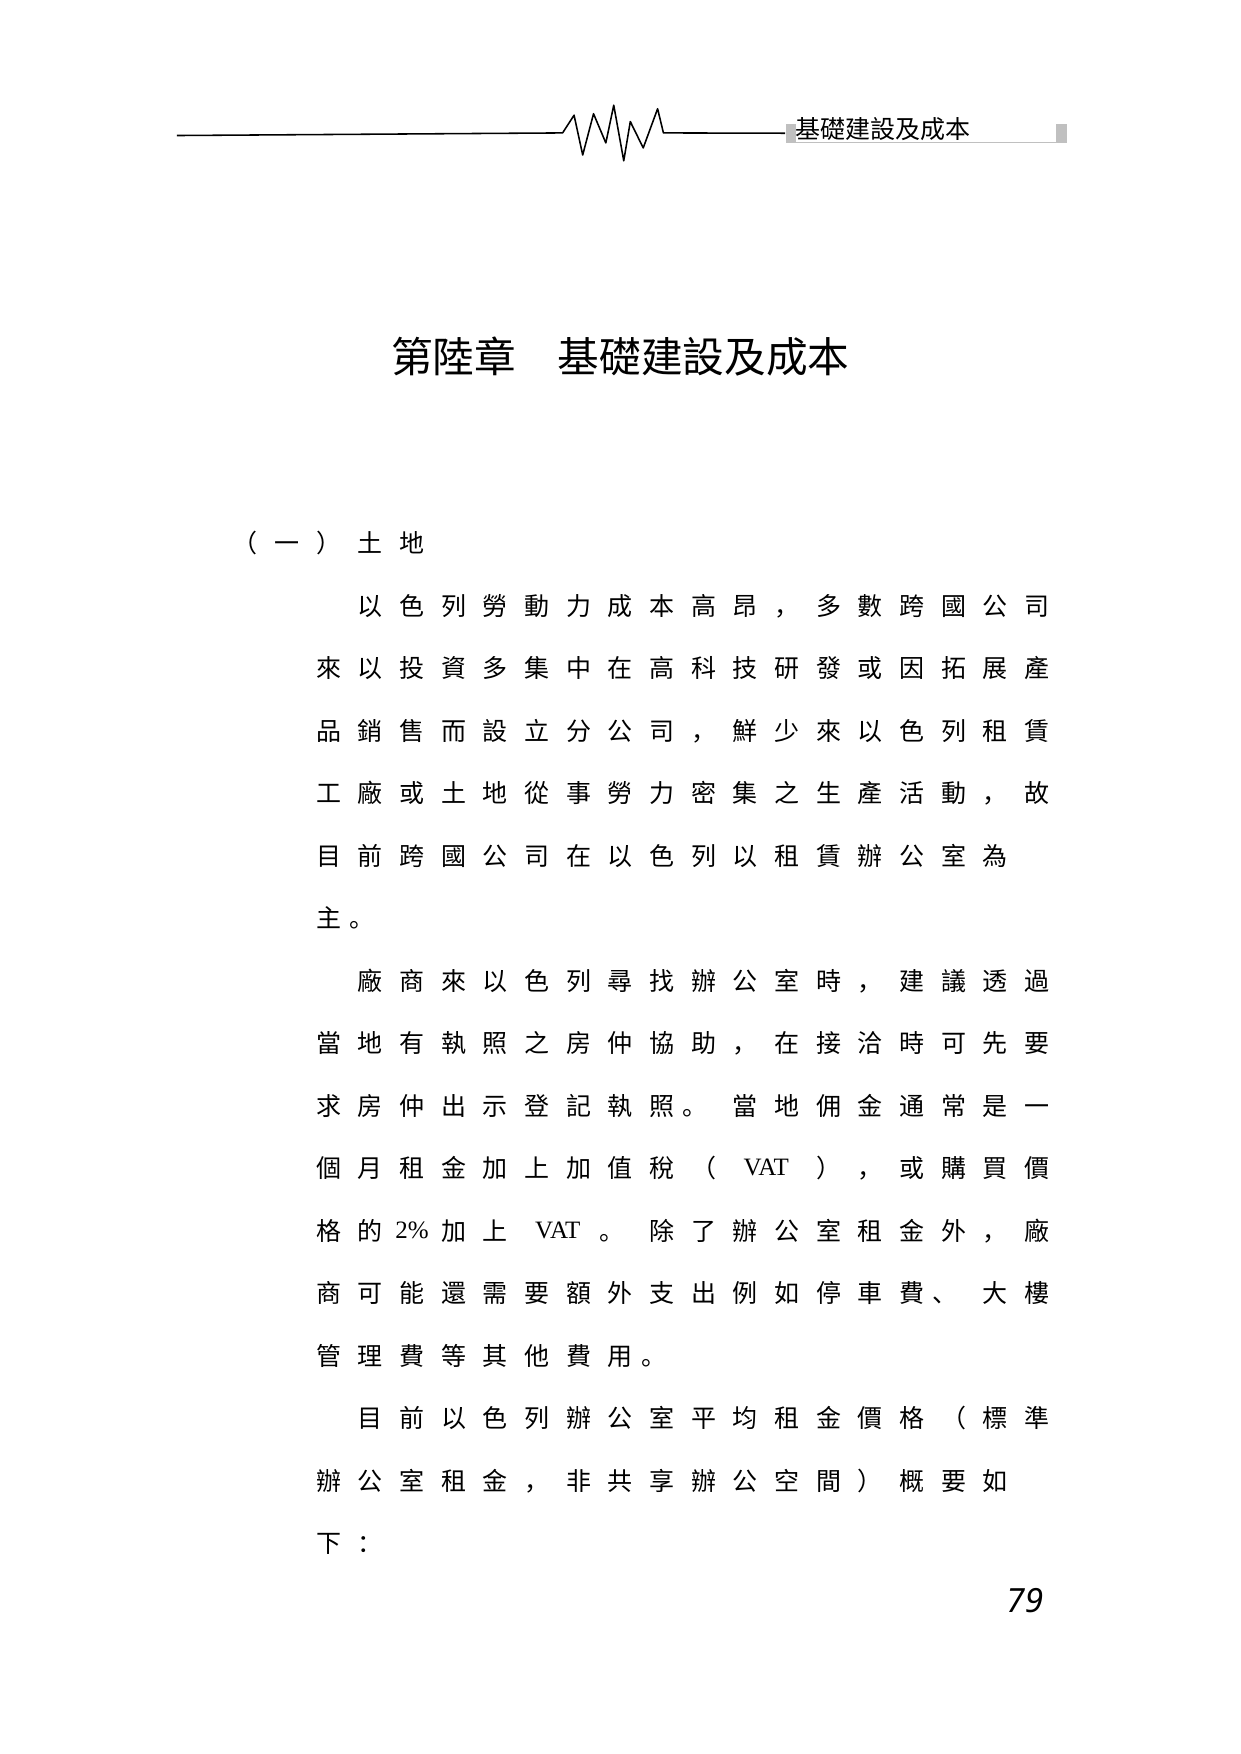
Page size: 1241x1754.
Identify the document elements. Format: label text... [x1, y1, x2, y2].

text 第陸章 基礎建設及成本 [183, 313, 1058, 375]
text 以色列勞動力成本高昂，多數跨國公司來以投資多集中在高科技研發或因拓展產品銷售而設立分公司，鮮少來以色列租賃工廠或土地從事勞力密集之生產活動，故目前跨國公司在以色列以租賃辦公室為主。 [281, 563, 1058, 938]
text 廠商來以色列尋找辦公室時，建議透過當地有執照之房仲協助，在接洽時可先要求房仲出示登記執照。當地佣金通常是一個月租金加上加值稅（VAT），或購買價格的2%加上VAT。除了辦公室租金外，廠商可能還需要額外支出例如停車費、大樓管理費等其他費用。 [281, 938, 1058, 1375]
text （一）土地 [207, 500, 1058, 563]
text 目前以色列辦公室平均租金價格（標準辦公室租金，非共享辦公空間）概要如下： [281, 1375, 1058, 1563]
